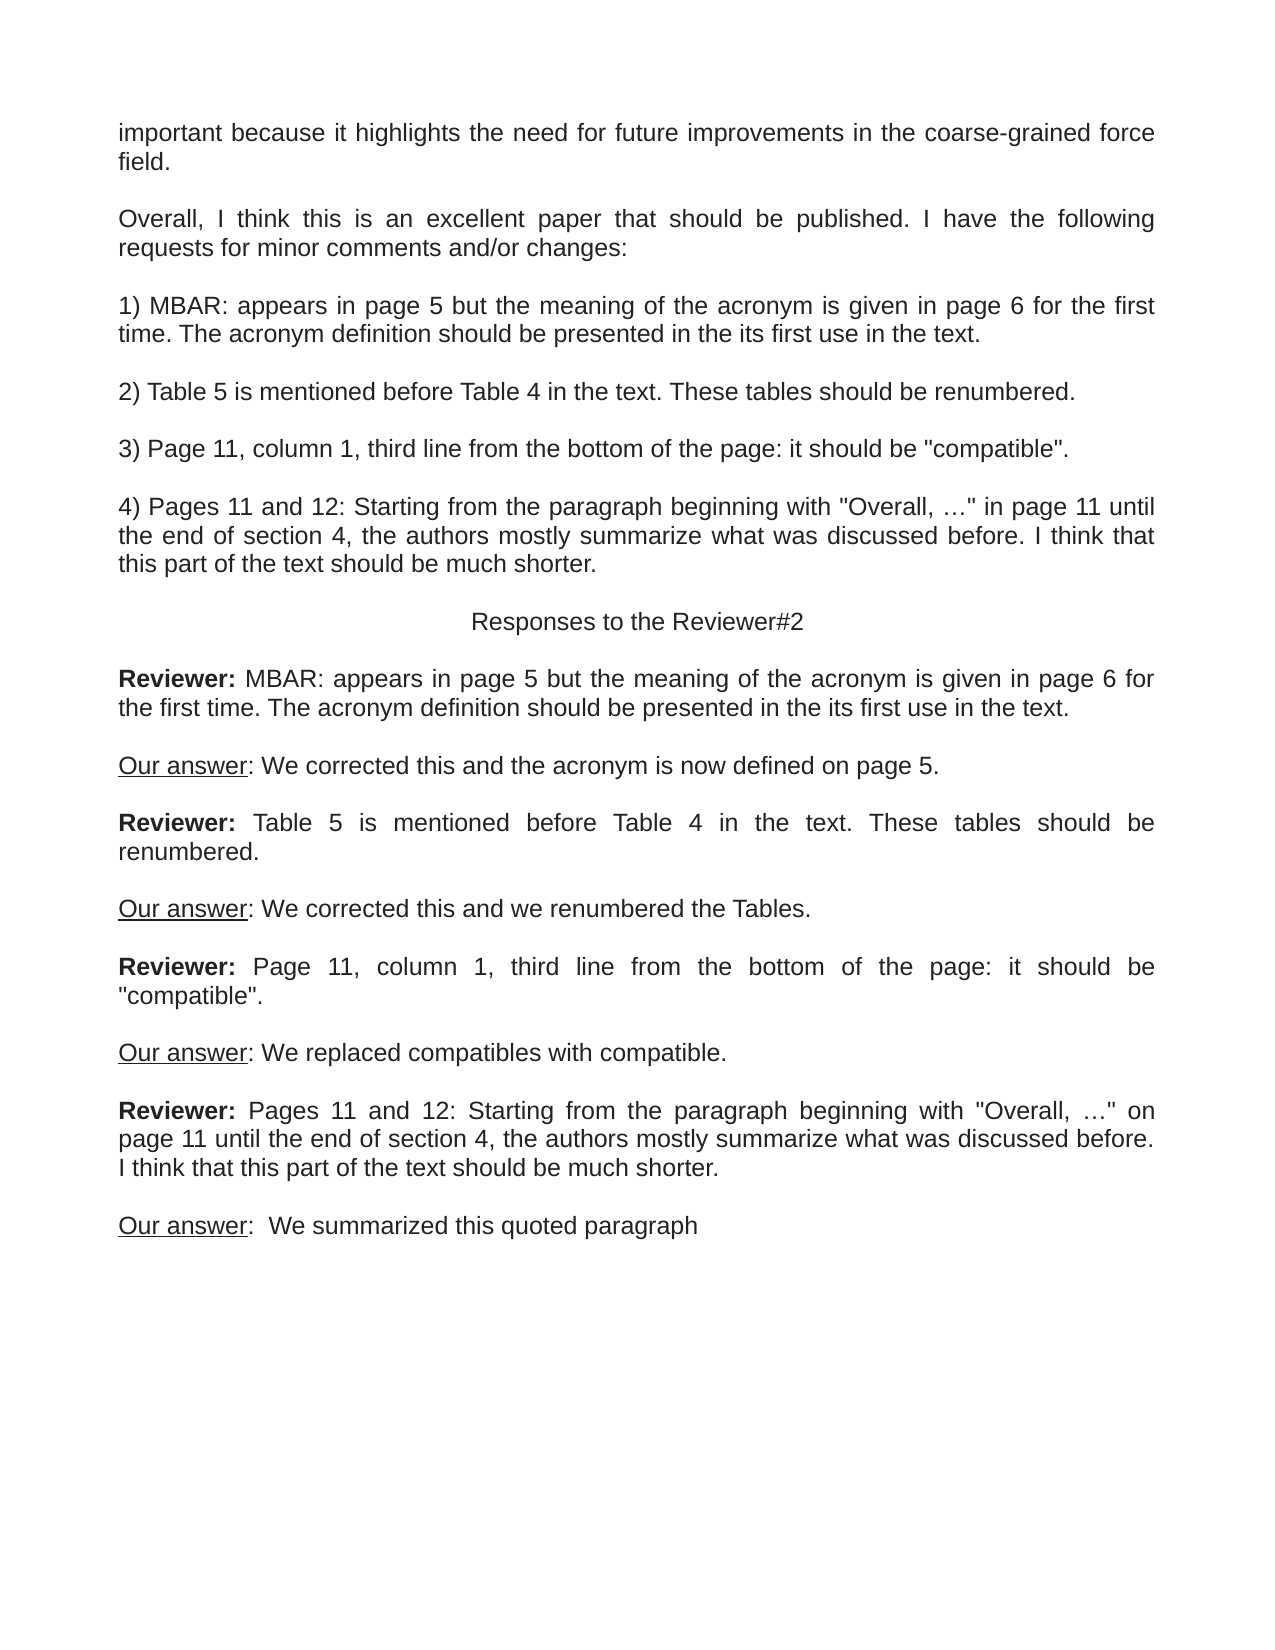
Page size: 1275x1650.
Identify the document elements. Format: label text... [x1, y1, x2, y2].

text Our answer: We replaced compatibles with compatible. [118, 1038, 1157, 1067]
text Reviewer: Table 5 is mentioned before Table 4 in the text. These tables should be renumbered. [118, 808, 1157, 866]
text Reviewer: MBAR: appears in page 5 but the meaning of the acronym is given in page 6 for the first time. The acronym definition should be presented in the its first use in the text. [118, 664, 1157, 722]
text Reviewer: Page 11, column 1, third line from the bottom of the page: it should be "compatible". [118, 952, 1157, 1009]
text Reviewer: Pages 11 and 12: Starting from the paragraph beginning with "Overall, …" on page 11 until the end of section 4, the authors mostly summarize what was discussed before. I think that this part of the text should be much shorter. [118, 1096, 1157, 1182]
text 2) Table 5 is mentioned before Table 4 in the text. These tables should be renumbered. [118, 377, 1157, 406]
text Overall, I think this is an excellent paper that should be published. I have the following requests for minor comments and/or changes: [118, 204, 1157, 262]
text Our answer: We corrected this and we renumbered the Tables. [118, 894, 1157, 923]
text Our answer: We corrected this and the acronym is now defined on page 5. [118, 751, 1157, 779]
text 3) Page 11, column 1, third line from the bottom of the page: it should be "compatible". [118, 434, 1157, 463]
text Our answer: We summarized this quoted paragraph [118, 1211, 1157, 1239]
text Responses to the Reviewer#2 [118, 607, 1157, 636]
text 4) Pages 11 and 12: Starting from the paragraph beginning with "Overall, …" in page 11 until the end of section 4, the authors mostly summarize what was discussed before. I think that this part of the text should be much shorter. [118, 492, 1157, 578]
text 1) MBAR: appears in page 5 but the meaning of the acronym is given in page 6 for the first time. The acronym definition should be presented in the its first use in the text. [118, 291, 1157, 348]
text important because it highlights the need for future improvements in the coarse-grained force field. [118, 118, 1157, 176]
